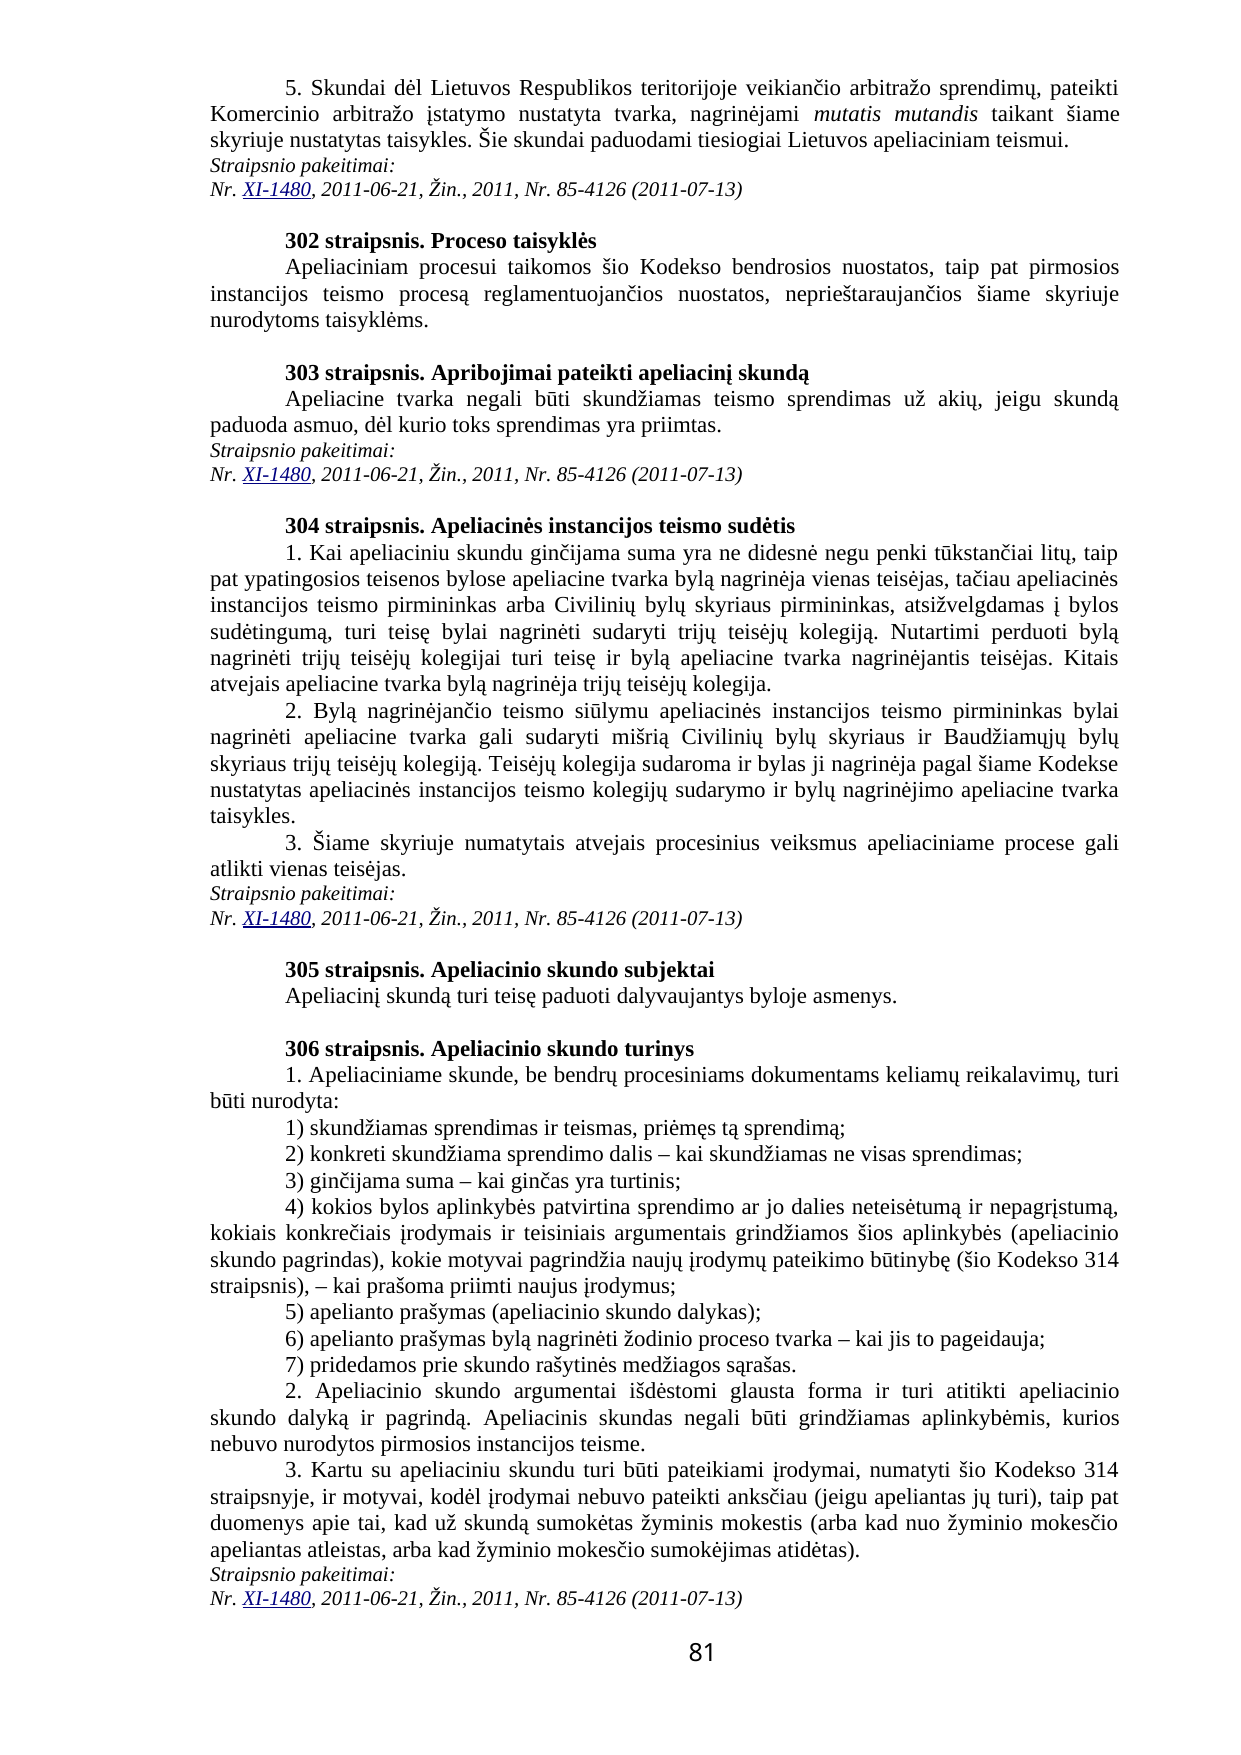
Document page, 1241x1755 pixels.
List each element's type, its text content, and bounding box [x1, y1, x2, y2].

text Nr. XI-1480, 2011-06-21, Žin., 2011, Nr. 85-4126 (2011-07-13) [210, 177, 1120, 201]
text Apeliacinį skundą turi teisę paduoti dalyvaujantys byloje asmenys. [210, 982, 1120, 1008]
text Straipsnio pakeitimai: [210, 438, 1120, 462]
text 303 straipsnis. Apribojimai pateikti apeliacinį skundą [210, 359, 1120, 385]
text Nr. XI-1480, 2011-06-21, Žin., 2011, Nr. 85-4126 (2011-07-13) [210, 462, 1120, 486]
text 2. Bylą nagrinėjančio teismo siūlymu apeliacinės instancijos teismo pirmininkas bylai nagrinėti apeliacine tvarka gali sudaryti mišrią Civilinių bylų skyriaus ir Baudžiamųjų bylų skyriaus trijų teisėjų kolegiją. Teisėjų kolegija sudaroma ir bylas ji nagrinėja pagal šiame Kodekse nustatytas apeliacinės instancijos teismo kolegijų sudarymo ir bylų nagrinėjimo apeliacine tvarka taisykles. [210, 697, 1120, 829]
text Straipsnio pakeitimai: [210, 153, 1120, 177]
text 306 straipsnis. Apeliacinio skundo turinys [210, 1035, 1120, 1061]
text 6) apelianto prašymas bylą nagrinėti žodinio proceso tvarka – kai jis to pageidauja; [210, 1325, 1120, 1351]
text Apeliacine tvarka negali būti skundžiamas teismo sprendimas už akių, jeigu skundą paduoda asmuo, dėl kurio toks sprendimas yra priimtas. [210, 385, 1120, 438]
text 2) konkreti skundžiama sprendimo dalis – kai skundžiamas ne visas sprendimas; [210, 1140, 1120, 1167]
text 3. Šiame skyriuje numatytais atvejais procesinius veiksmus apeliaciniame procese gali atlikti vienas teisėjas. [210, 829, 1120, 881]
text 1. Kai apeliaciniu skundu ginčijama suma yra ne didesnė negu penki tūkstančiai litų, taip pat ypatingosios teisenos bylose apeliacine tvarka bylą nagrinėja vienas teisėjas, tačiau apeliacinės instancijos teismo pirmininkas arba Civilinių bylų skyriaus pirmininkas, atsižvelgdamas į bylos sudėtingumą, turi teisę bylai nagrinėti sudaryti trijų teisėjų kolegiją. Nutartimi perduoti bylą nagrinėti trijų teisėjų kolegijai turi teisę ir bylą apeliacine tvarka nagrinėjantis teisėjas. Kitais atvejais apeliacine tvarka bylą nagrinėja trijų teisėjų kolegija. [210, 539, 1120, 697]
text Nr. XI-1480, 2011-06-21, Žin., 2011, Nr. 85-4126 (2011-07-13) [210, 1586, 1120, 1610]
text 1. Apeliaciniame skunde, be bendrų procesiniams dokumentams keliamų reikalavimų, turi būti nurodyta: [210, 1061, 1120, 1114]
text Nr. XI-1480, 2011-06-21, Žin., 2011, Nr. 85-4126 (2011-07-13) [210, 905, 1120, 929]
text 5. Skundai dėl Lietuvos Respublikos teritorijoje veikiančio arbitražo sprendimų, pateikti Komercinio arbitražo įstatymo nustatyta tvarka, nagrinėjami mutatis mutandis taikant šiame skyriuje nustatytas taisykles. Šie skundai paduodami tiesiogiai Lietuvos apeliaciniam teismui. [210, 73, 1120, 153]
text 7) pridedamos prie skundo rašytinės medžiagos sąrašas. [210, 1351, 1120, 1377]
text 4) kokios bylos aplinkybės patvirtina sprendimo ar jo dalies neteisėtumą ir nepagrįstumą, kokiais konkrečiais įrodymais ir teisiniais argumentais grindžiamos šios aplinkybės (apeliacinio skundo pagrindas), kokie motyvai pagrindžia naujų įrodymų pateikimo būtinybę (šio Kodekso 314 straipsnis), – kai prašoma priimti naujus įrodymus; [210, 1193, 1120, 1298]
text 304 straipsnis. Apeliacinės instancijos teismo sudėtis [210, 512, 1120, 539]
text 3. Kartu su apeliaciniu skundu turi būti pateikiami įrodymai, numatyti šio Kodekso 314 straipsnyje, ir motyvai, kodėl įrodymai nebuvo pateikti anksčiau (jeigu apeliantas jų turi), taip pat duomenys apie tai, kad už skundą sumokėtas žyminis mokestis (arba kad nuo žyminio mokesčio apeliantas atleistas, arba kad žyminio mokesčio sumokėjimas atidėtas). [210, 1457, 1120, 1562]
text 1) skundžiamas sprendimas ir teismas, priėmęs tą sprendimą; [210, 1114, 1120, 1140]
text 302 straipsnis. Proceso taisyklės [210, 227, 1120, 253]
text 3) ginčijama suma – kai ginčas yra turtinis; [210, 1167, 1120, 1193]
text 2. Apeliacinio skundo argumentai išdėstomi glausta forma ir turi atitikti apeliacinio skundo dalyką ir pagrindą. Apeliacinis skundas negali būti grindžiamas aplinkybėmis, kurios nebuvo nurodytos pirmosios instancijos teisme. [210, 1377, 1120, 1457]
text Apeliaciniam procesui taikomos šio Kodekso bendrosios nuostatos, taip pat pirmosios instancijos teismo procesą reglamentuojančios nuostatos, neprieštaraujančios šiame skyriuje nurodytoms taisyklėms. [210, 253, 1120, 332]
text 5) apelianto prašymas (apeliacinio skundo dalykas); [210, 1298, 1120, 1325]
text Straipsnio pakeitimai: [210, 881, 1120, 905]
text Straipsnio pakeitimai: [210, 1562, 1120, 1586]
text 305 straipsnis. Apeliacinio skundo subjektai [210, 956, 1120, 982]
